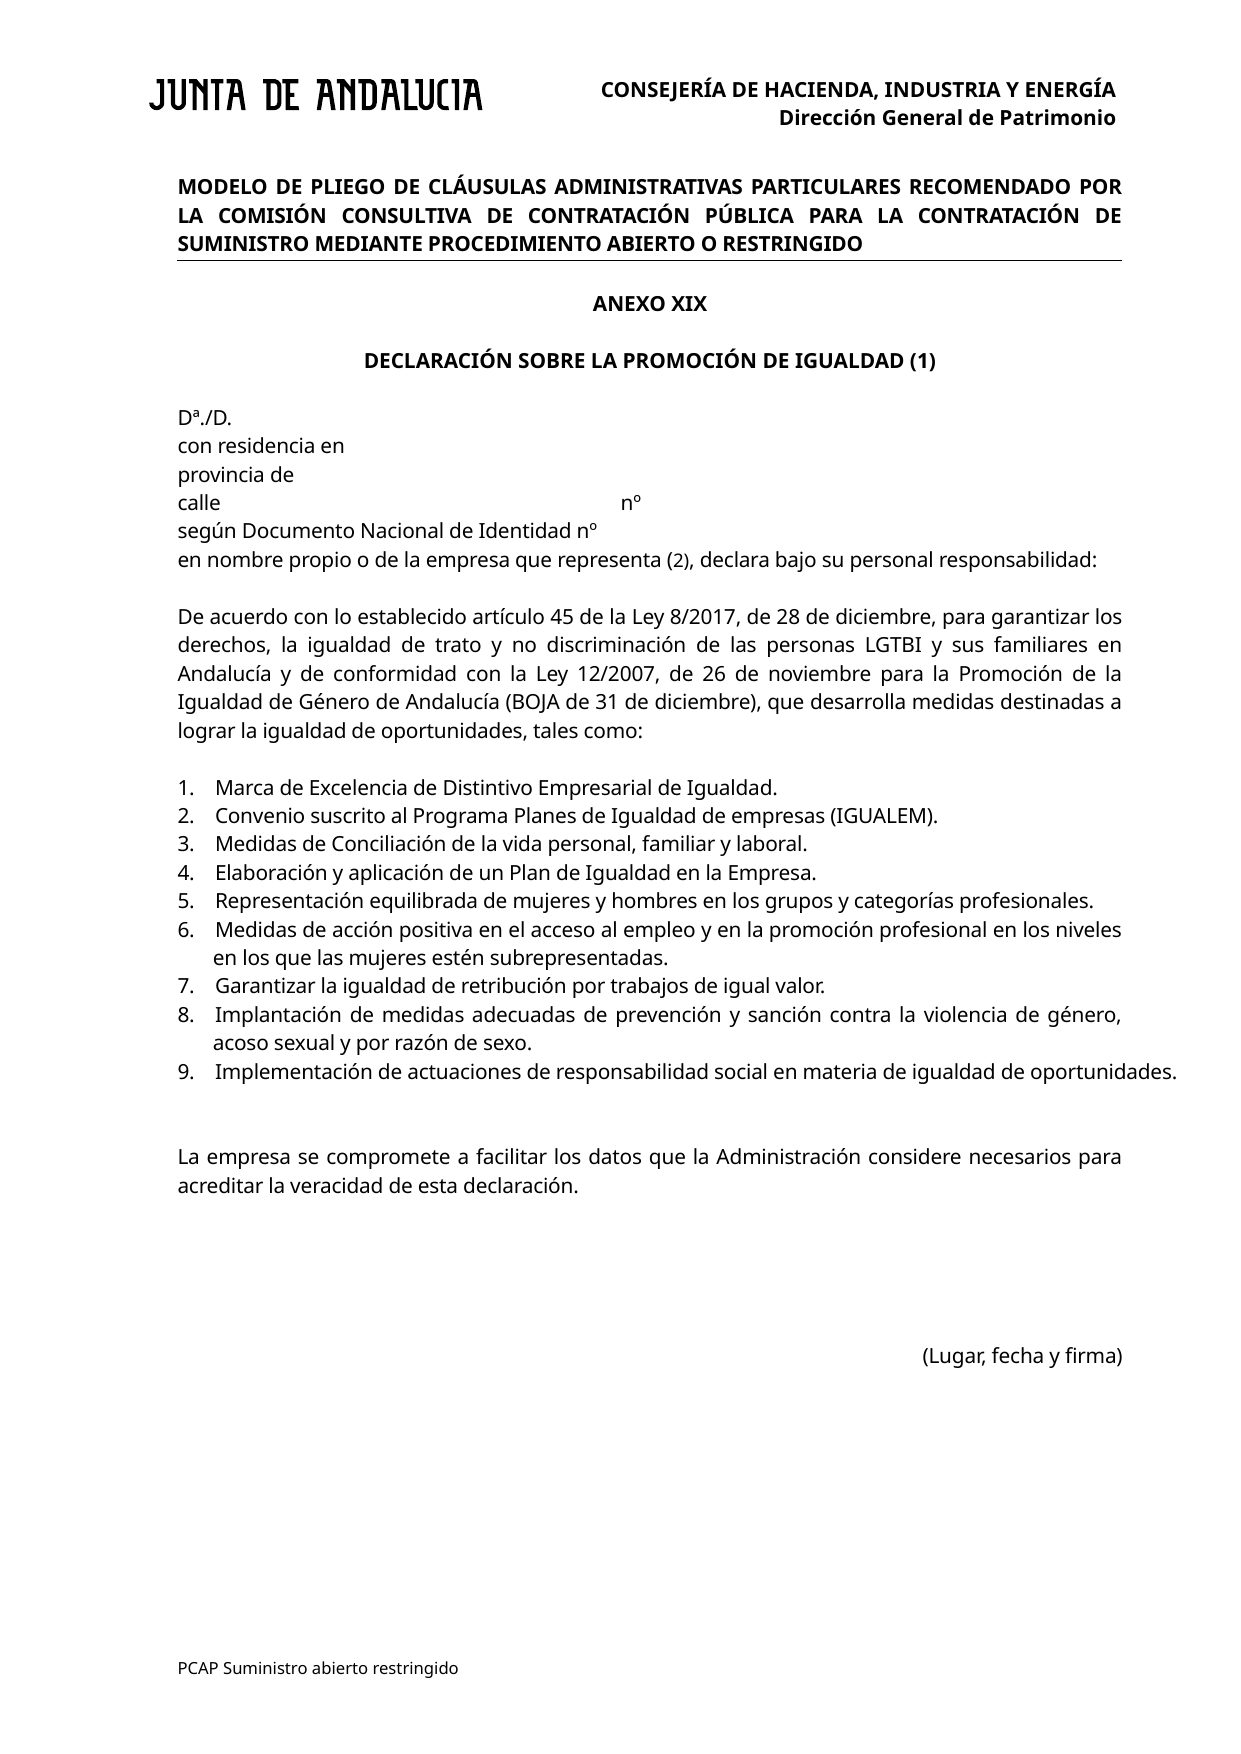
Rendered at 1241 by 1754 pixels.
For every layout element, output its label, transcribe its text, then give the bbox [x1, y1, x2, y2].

list Implantación de medidas adecuadas de prevención y sanción contra la violencia de género, acoso sexual y por razón de sexo. [177, 1000, 1122, 1057]
text DECLARACIÓN SOBRE LA PROMOCIÓN DE IGUALDAD (1) [177, 346, 1122, 374]
list MODELO DE PLIEGO DE CLÁUSULAS ADMINISTRATIVAS PARTICULARES RECOMENDADO POR LA COMISIÓN CONSULTIVA DE CONTRATACIÓN PÚBLICA PARA LA CONTRATACIÓN DE SUMINISTRO MEDIANTE PROCEDIMIENTO ABIERTO O RESTRINGIDO [177, 172, 1122, 260]
text (Lugar, fecha y firma) [230, 1341, 1122, 1370]
list Medidas de Conciliación de la vida personal, familiar y laboral. [177, 829, 1196, 858]
text La empresa se compromete a facilitar los datos que la Administración considere necesarios para acreditar la veracidad de esta declaración. [177, 1142, 1122, 1199]
list Elaboración y aplicación de un Plan de Igualdad en la Empresa. [177, 858, 1196, 886]
list Convenio suscrito al Programa Planes de Igualdad de empresas (IGUALEM). [177, 801, 1196, 829]
text con residencia en [177, 431, 1196, 460]
text calle nº [177, 488, 1196, 517]
text en nombre propio o de la empresa que representa (2), declara bajo su personal responsabilidad: [177, 545, 1196, 573]
text ANEXO XIX [177, 289, 1122, 318]
list Representación equilibrada de mujeres y hombres en los grupos y categorías profesionales. [177, 886, 1196, 915]
text Dª./D. [177, 403, 1196, 431]
list Garantizar la igualdad de retribución por trabajos de igual valor. [177, 972, 1196, 1000]
list Medidas de acción positiva en el acceso al empleo y en la promoción profesional en los niveles en los que las mujeres estén subrepresentadas. [177, 915, 1122, 972]
text De acuerdo con lo establecido artículo 45 de la Ley 8/2017, de 28 de diciembre, para garantizar los derechos, la igualdad de trato y no discriminación de las personas LGTBI y sus familiares en Andalucía y de conformidad con la Ley 12/2007, de 26 de noviembre para la Promoción de la Igualdad de Género de Andalucía (BOJA de 31 de diciembre), que desarrolla medidas destinadas a lograr la igualdad de oportunidades, tales como: [177, 602, 1122, 744]
text provincia de [177, 460, 1196, 488]
list Marca de Excelencia de Distintivo Empresarial de Igualdad. [177, 773, 1196, 801]
text según Documento Nacional de Identidad nº [177, 517, 1196, 545]
list Implementación de actuaciones de responsabilidad social en materia de igualdad de oportunidades. [177, 1057, 1196, 1085]
